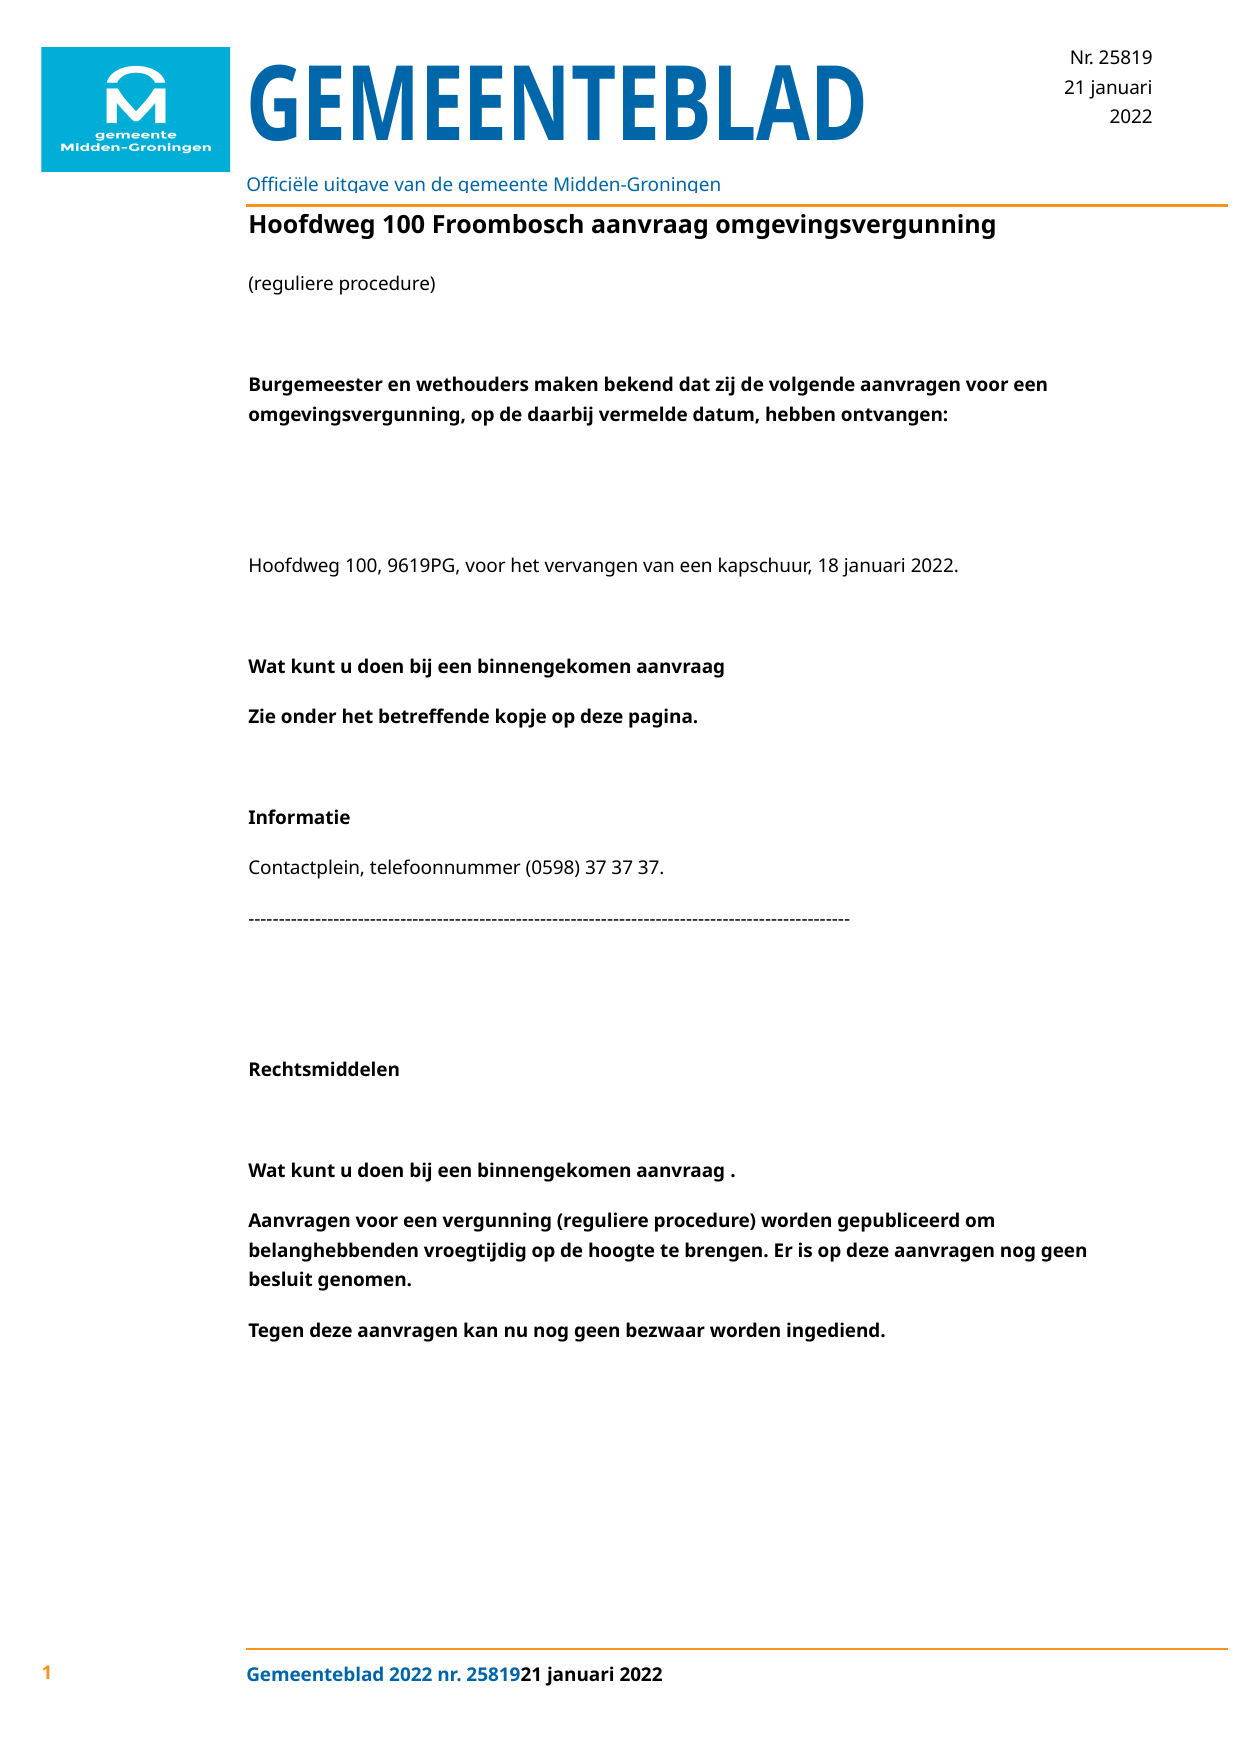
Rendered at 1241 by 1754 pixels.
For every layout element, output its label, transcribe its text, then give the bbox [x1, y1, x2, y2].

picture [108, 66, 164, 82]
picture [107, 89, 165, 122]
text (reguliere procedure) [248, 270, 1152, 296]
text Wat kunt u doen bij een binnengekomen aanvraag . [248, 1157, 1152, 1183]
text Informatie [248, 804, 1152, 830]
text Hoofdweg 100, 9619PG, voor het vervangen van een kapschuur, 18 januari 2022. [248, 552, 1152, 578]
text --------------------------------------------------------------------------------------------------- [248, 905, 1152, 931]
text Aanvragen voor een vergunning (reguliere procedure) worden gepubliceerd om belanghebbenden vroegtijdig op de hoogte te brengen. Er is op deze aanvragen nog geen besluit genomen. [248, 1207, 1152, 1292]
text Burgemeester en wethouders maken bekend dat zij de volgende aanvragen voor een omgevingsvergunning, op de daarbij vermelde datum, hebben ontvangen: [248, 371, 1152, 426]
text Zie onder het betreffende kopje op deze pagina. [248, 703, 1152, 729]
text Hoofdweg 100 Froombosch aanvraag omgevingsvergunning [248, 207, 1152, 241]
text Wat kunt u doen bij een binnengekomen aanvraag [248, 653, 1152, 678]
text Tegen deze aanvragen kan nu nog geen bezwaar worden ingediend. [248, 1317, 1152, 1343]
text Rechtsmiddelen [248, 1056, 1152, 1082]
picture [184, 146, 190, 153]
text Contactplein, telefoonnummer (0598) 37 37 37. [248, 854, 1152, 880]
